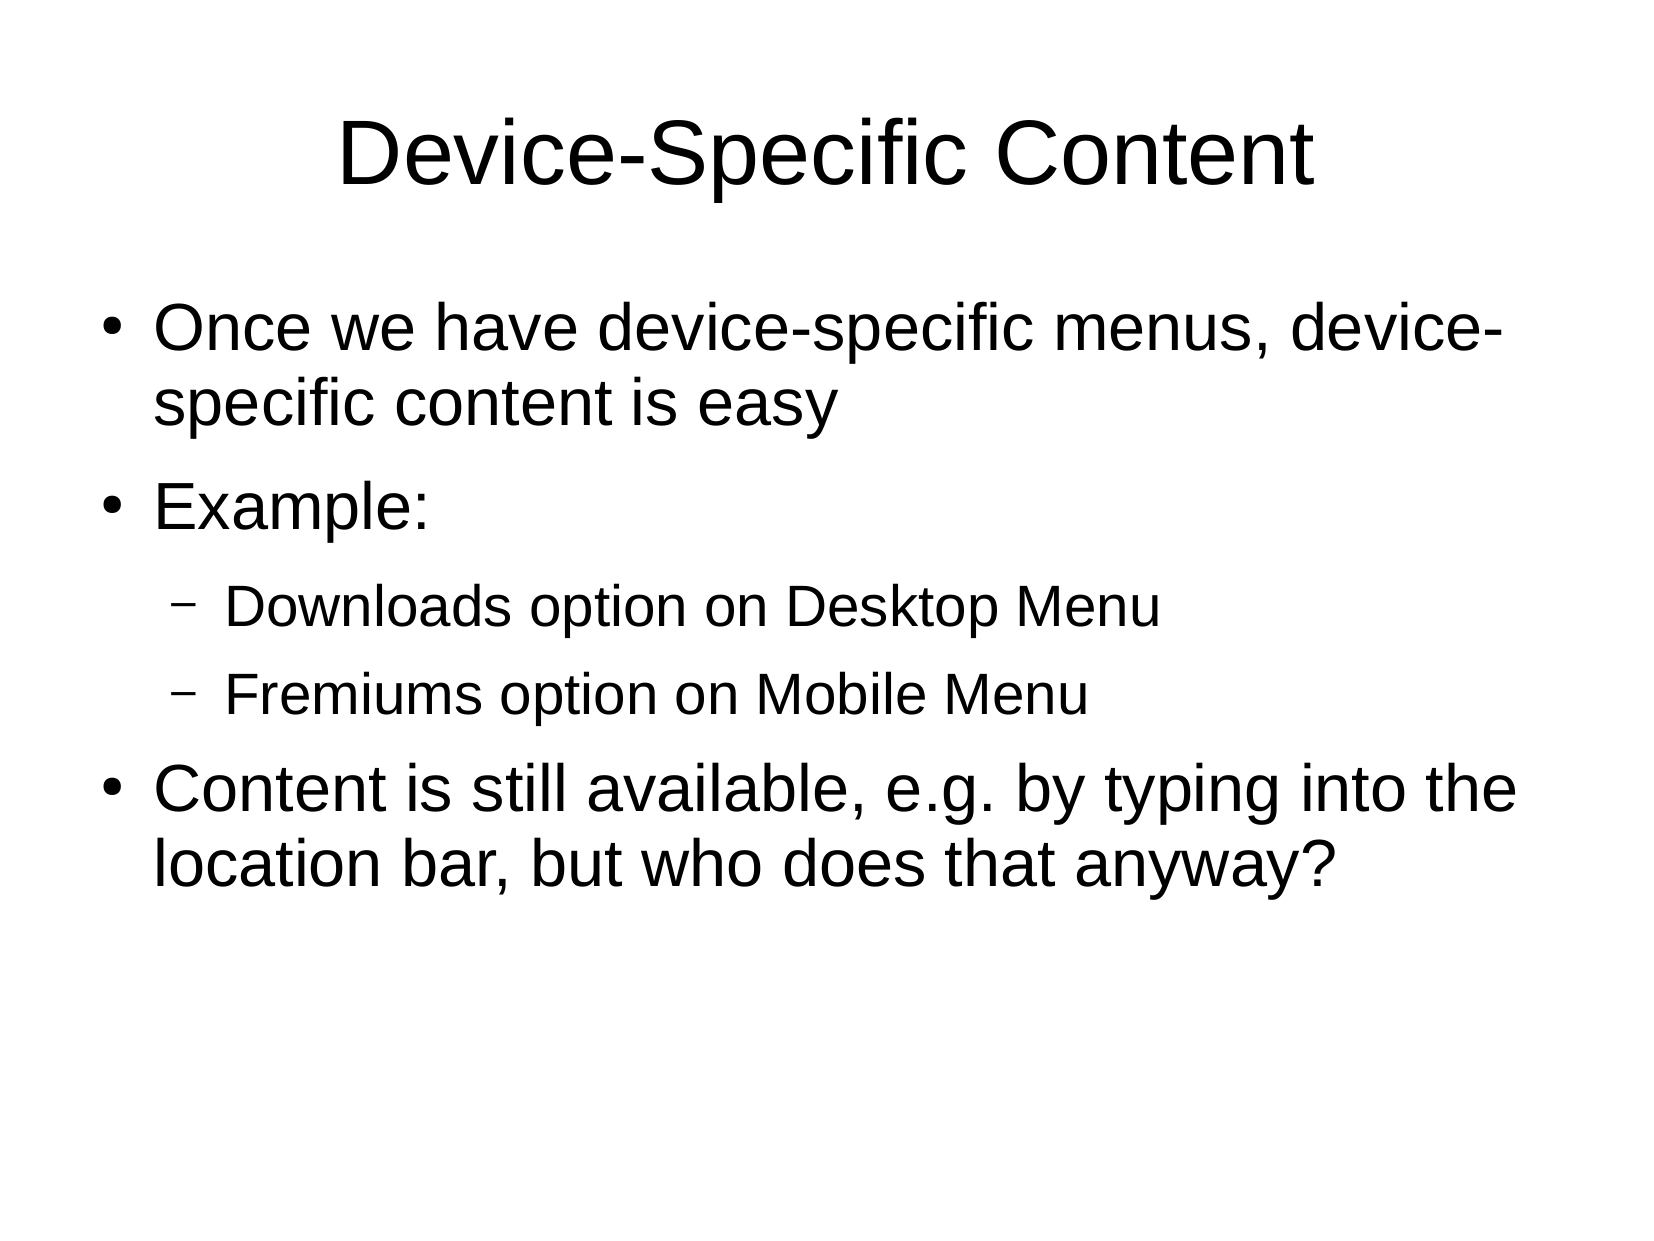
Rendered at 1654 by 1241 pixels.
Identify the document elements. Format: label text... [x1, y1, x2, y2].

title Device-Specific Content [82, 49, 1571, 257]
list Once we have device-specific menus, device-specific content is easy Example: Downloads option on Desktop Menu Fremiums option on Mobile Menu Content is still available, e.g. by typing into the location bar, but who does that anyway? [82, 290, 1571, 1010]
